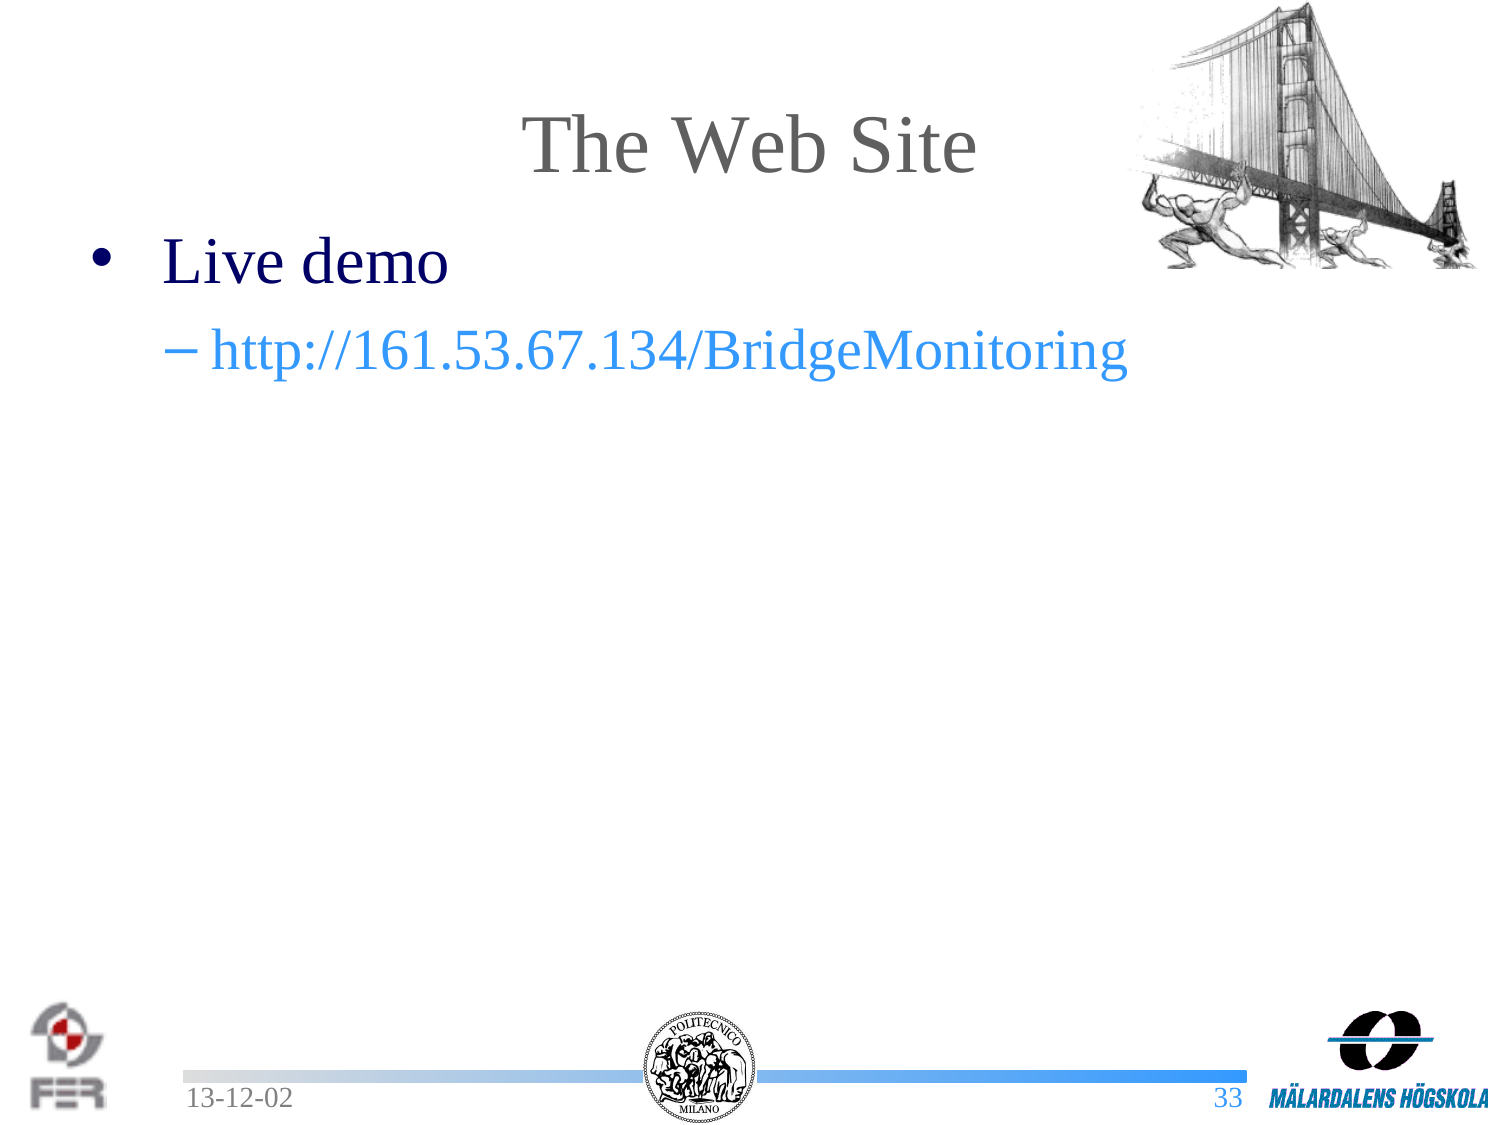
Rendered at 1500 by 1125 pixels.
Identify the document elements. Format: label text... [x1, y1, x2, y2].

picture [29, 987, 107, 1125]
text_box [1186, 1070, 1258, 1114]
picture [643, 1011, 757, 1123]
text_box 13-12-02 [171, 1070, 396, 1114]
picture [1435, 1096, 1441, 1104]
title The Web Site [75, 45, 1122, 209]
list Live demo http://161.53.67.134/BridgeMonitoring [75, 209, 1426, 952]
picture [1368, 1093, 1374, 1104]
picture [1269, 1011, 1488, 1108]
picture [1122, 0, 1477, 269]
picture [1454, 1091, 1459, 1108]
